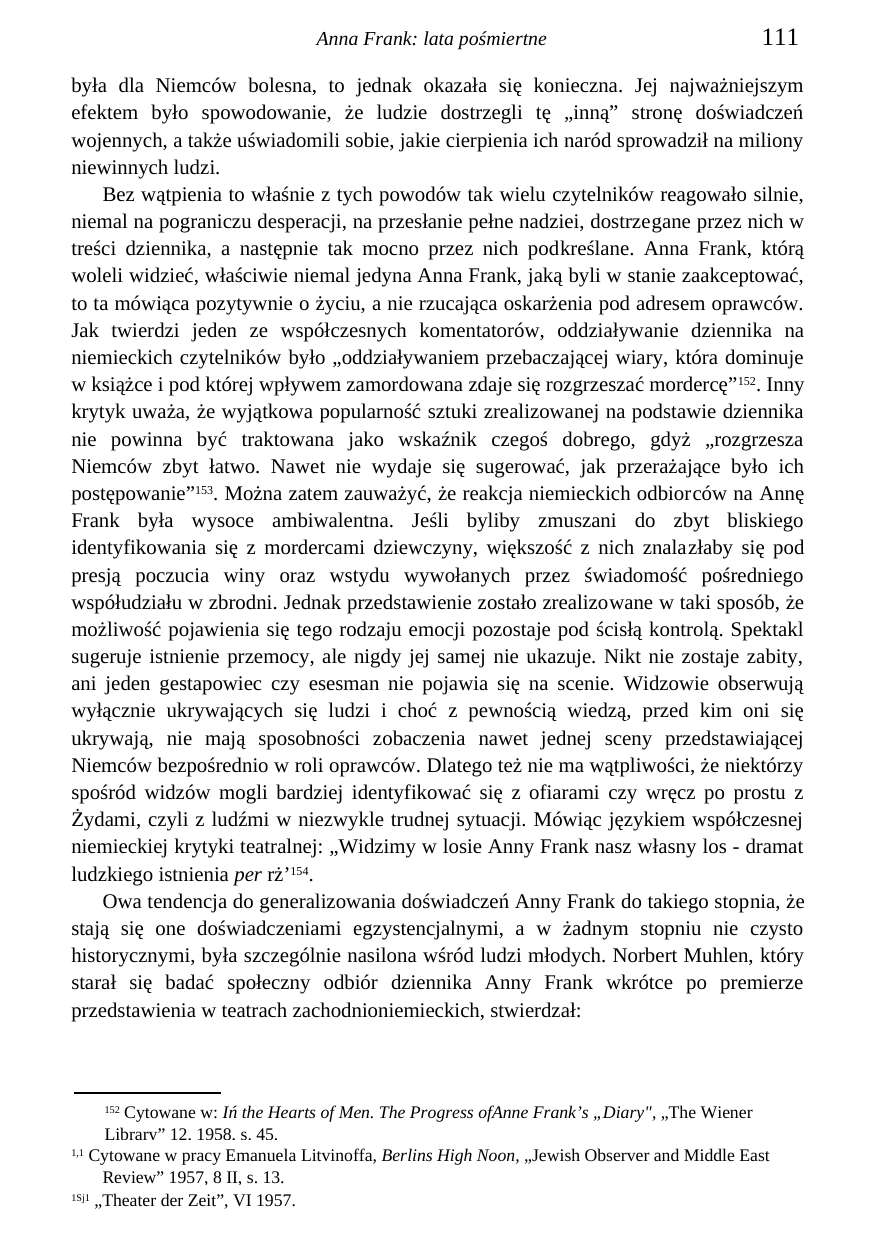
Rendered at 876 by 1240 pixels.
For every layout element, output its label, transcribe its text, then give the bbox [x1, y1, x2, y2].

text Bez wątpienia to właśnie z tych powodów tak wielu czytelników reagowało silnie, niemal na pograniczu desperacji, na przesłanie pełne nadziei, dostrze­gane przez nich w treści dziennika, a następnie tak mocno przez nich pod­kreślane. Anna Frank, którą woleli widzieć, właściwie niemal jedyna Anna Frank, jaką byli w stanie zaakceptować, to ta mówiąca pozytywnie o życiu, a nie rzucająca oskarżenia pod adresem oprawców. Jak twierdzi jeden ze współ­czesnych komentatorów, oddziaływanie dziennika na niemieckich czytelników było „oddziaływaniem przebaczającej wiary, która dominuje w książce i pod której wpływem zamordowana zdaje się rozgrzeszać mordercę”152. Inny krytyk uważa, że wyjątkowa popularność sztuki zrealizowanej na podstawie dziennika nie powinna być traktowana jako wskaźnik czegoś dobrego, gdyż „rozgrzesza Niemców zbyt łatwo. Nawet nie wydaje się sugerować, jak przerażające było ich postępowanie”153. Można zatem zauważyć, że reakcja niemieckich odbior­ców na Annę Frank była wysoce ambiwalentna. Jeśli byliby zmuszani do zbyt bliskiego identyfikowania się z mordercami dziewczyny, większość z nich znala­złaby się pod presją poczucia winy oraz wstydu wywołanych przez świadomość pośredniego współudziału w zbrodni. Jednak przedstawienie zostało zrealizo­wane w taki sposób, że możliwość pojawienia się tego rodzaju emocji pozostaje pod ścisłą kontrolą. Spektakl sugeruje istnienie przemocy, ale nigdy jej samej nie ukazuje. Nikt nie zostaje zabity, ani jeden gestapowiec czy esesman nie pojawia się na scenie. Widzowie obserwują wyłącznie ukrywających się ludzi i choć z pewnością wiedzą, przed kim oni się ukrywają, nie mają sposobności zobaczenia nawet jednej sceny przedstawiającej Niemców bezpośrednio w roli oprawców. Dlatego też nie ma wątpliwości, że niektórzy spośród widzów mo­gli bardziej identyfikować się z ofiarami czy wręcz po prostu z Żydami, czyli z ludźmi w niezwykle trudnej sytuacji. Mówiąc językiem współczesnej nie­mieckiej krytyki teatralnej: „Widzimy w losie Anny Frank nasz własny los - dramat ludzkiego istnienia per rż’154. [71, 182, 804, 886]
text 152 Cytowane w: Iń the Hearts of Men. The Progress ofAnne Frank’s „Diary", „The Wiener Library” 12, 1958, s. 45. [104, 1102, 804, 1140]
text 1,1 Cytowane w pracy Emanuela Litvinoffa, Berlins High Noon, „Jewish Observer and Middle East Review” 1957, 8 II, s. 13. [71, 1145, 804, 1184]
text była dla Niemców bolesna, to jednak okazała się konieczna. Jej najważniejszym efektem było spowodowanie, że ludzie dostrzegli tę „inną” stronę doświadczeń wojennych, a także uświadomili sobie, jakie cierpienia ich naród sprowadził na miliony niewinnych ludzi. [71, 73, 804, 179]
text Anna Frank: lata pośmiertne [316, 27, 558, 50]
text Owa tendencja do generalizowania doświadczeń Anny Frank do takiego stop­nia, że stają się one doświadczeniami egzystencjalnymi, a w żadnym stopniu nie czysto historycznymi, była szczególnie nasilona wśród ludzi młodych. Norbert Muhlen, który starał się badać społeczny odbiór dziennika Anny Frank wkrótce po premierze przedstawienia w teatrach zachodnioniemieckich, stwierdzał: [71, 889, 804, 1022]
text 111 [761, 22, 801, 51]
text 1Sj1 „Theater der Zeit”, VI 1957. [71, 1190, 804, 1210]
